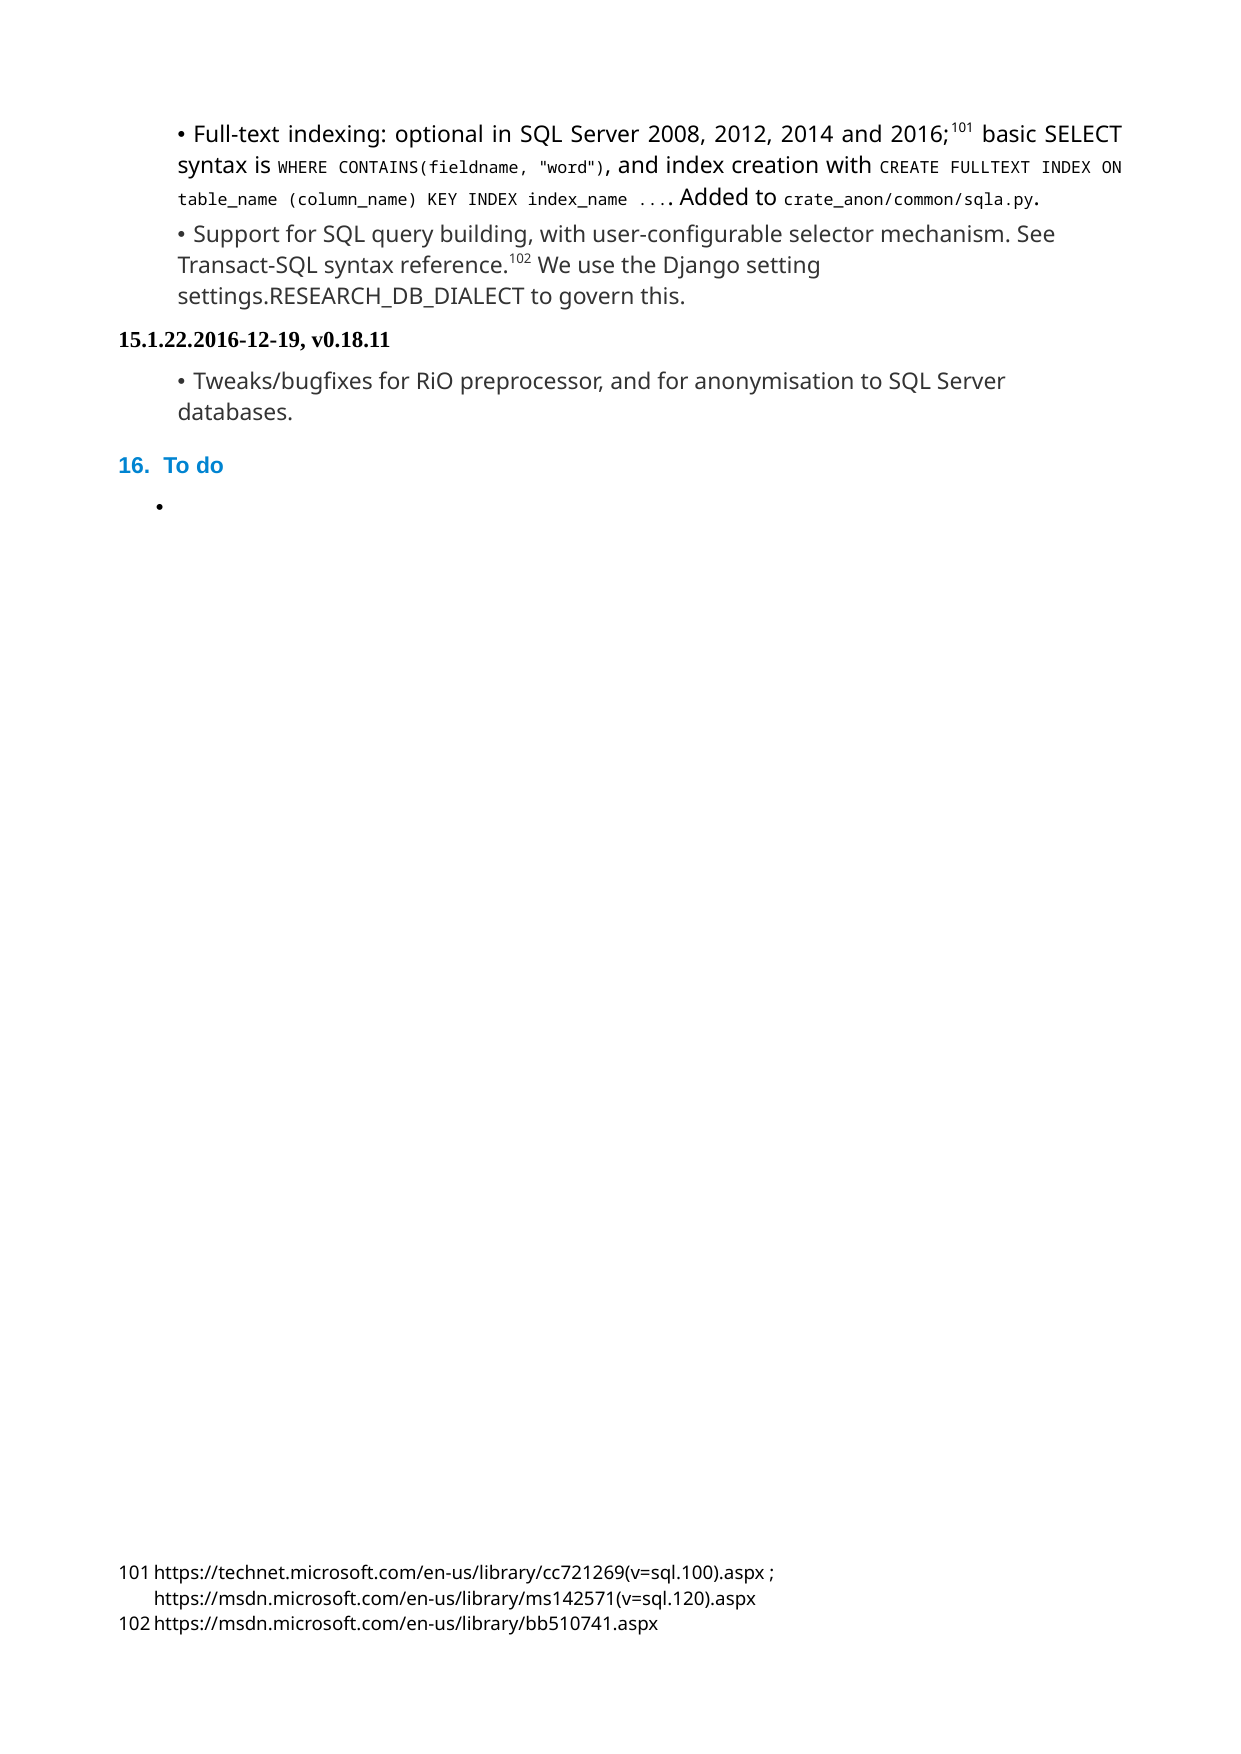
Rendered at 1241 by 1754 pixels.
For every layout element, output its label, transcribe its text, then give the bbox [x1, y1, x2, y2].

list Tweaks/bugfixes for RiO preprocessor, and for anonymisation to SQL Server databases. [177, 365, 1122, 427]
list https://msdn.microsoft.com/en-us/library/bb510741.aspx [118, 1610, 1122, 1636]
list Full-text indexing: optional in SQL Server 2008, 2012, 2014 and 2016; basic SELECT syntax is WHERE CONTAINS(fieldname, "word"), and index creation with CREATE FULLTEXT INDEX ON table_name (column_name) KEY INDEX index_name .... Added to crate_anon/common/sqla.py. [177, 118, 1122, 212]
subtitle 2016-12-19, v0.18.11 [118, 326, 1122, 352]
subtitle To do [118, 452, 1122, 479]
list https://technet.microsoft.com/en-us/library/cc721269(v=sql.100).aspx ; https://msdn.microsoft.com/en-us/library/ms142571(v=sql.120).aspx [118, 1559, 1122, 1610]
list Support for SQL query building, with user-configurable selector mechanism. See Transact-SQL syntax reference. We use the Django setting settings.RESEARCH_DB_DIALECT to govern this. [177, 218, 1122, 312]
